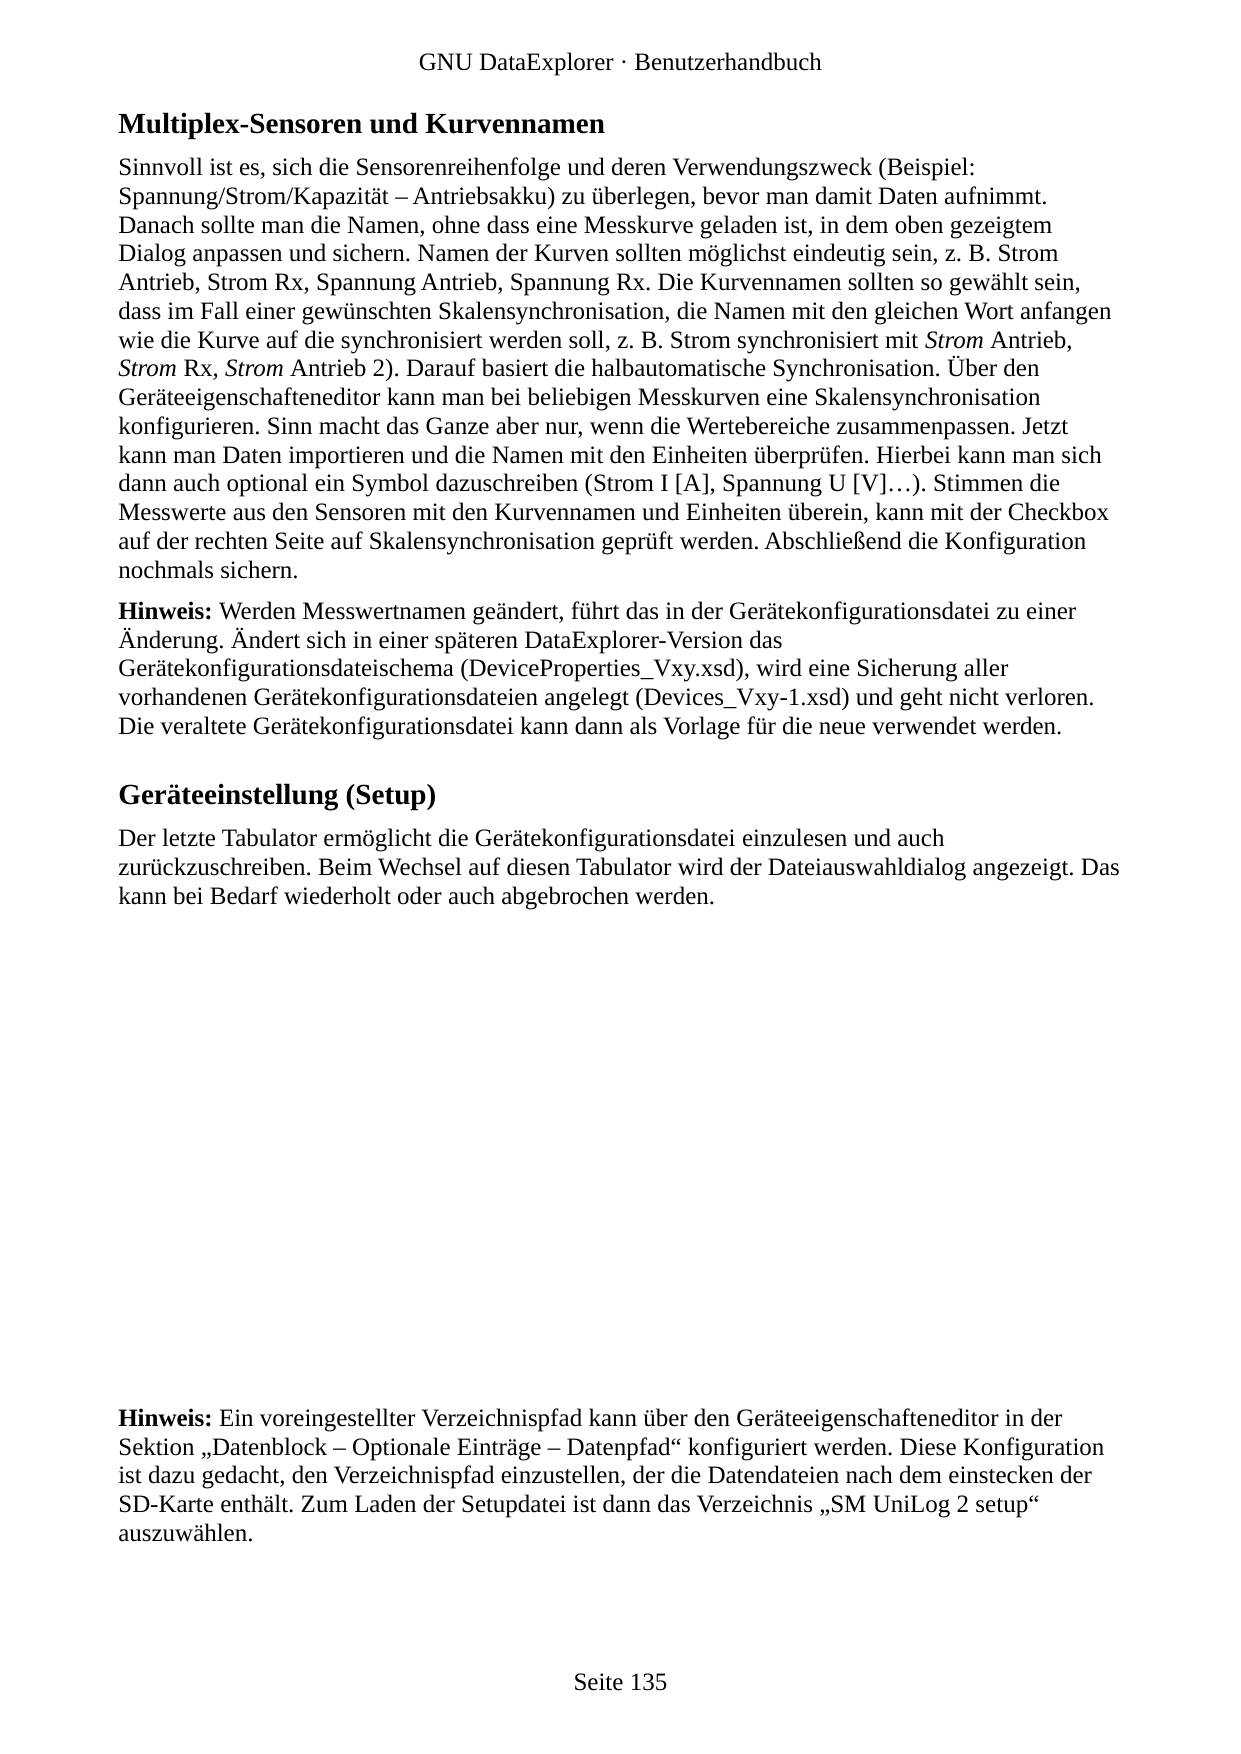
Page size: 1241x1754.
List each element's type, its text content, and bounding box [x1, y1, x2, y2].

subtitle Multiplex-Sensoren und Kurvennamen [118, 106, 1122, 140]
subtitle Geräteeinstellung (Setup) [118, 777, 1122, 811]
text Hinweis: Werden Messwertnamen geändert, führt das in der Gerätekonfigurationsdatei zu einer Änderung. Ändert sich in einer späteren DataExplorer-Version das Gerätekonfigurationsdateischema (DeviceProperties_Vxy.xsd), wird eine Sicherung aller vorhandenen Gerätekonfigurationsdateien angelegt (Devices_Vxy-1.xsd) und geht nicht verloren. Die veraltete Gerätekonfigurationsdatei kann dann als Vorlage für die neue verwendet werden. [118, 596, 1122, 740]
text Der letzte Tabulator ermöglicht die Gerätekonfigurationsdatei einzulesen und auch zurückzuschreiben. Beim Wechsel auf diesen Tabulator wird der Dateiauswahldialog angezeigt. Das kann bei Bedarf wiederholt oder auch abgebrochen werden. [118, 823, 1122, 909]
text Hinweis: Ein voreingestellter Verzeichnispfad kann über den Geräteeigenschafteneditor in der Sektion „Datenblock – Optionale Einträge – Datenpfad“ konfiguriert werden. Diese Konfiguration ist dazu gedacht, den Verzeichnispfad einzustellen, der die Datendateien nach dem einstecken der SD-Karte enthält. Zum Laden der Setupdatei ist dann das Verzeichnis „SM UniLog 2 setup“ auszuwählen. [118, 1403, 1122, 1547]
text Sinnvoll ist es, sich die Sensorenreihenfolge und deren Verwendungszweck (Beispiel: Spannung/Strom/Kapazität – Antriebsakku) zu überlegen, bevor man damit Daten aufnimmt. Danach sollte man die Namen, ohne dass eine Messkurve geladen ist, in dem oben gezeigtem Dialog anpassen und sichern. Namen der Kurven sollten möglichst eindeutig sein, z. B. Strom Antrieb, Strom Rx, Spannung Antrieb, Spannung Rx. Die Kurvennamen sollten so gewählt sein, dass im Fall einer gewünschten Skalensynchronisation, die Namen mit den gleichen Wort anfangen wie die Kurve auf die synchronisiert werden soll, z. B. Strom synchronisiert mit Strom Antrieb, Strom Rx, Strom Antrieb 2). Darauf basiert die halbautomatische Synchronisation. Über den Geräteeigenschafteneditor kann man bei beliebigen Messkurven eine Skalensynchronisation konfigurieren. Sinn macht das Ganze aber nur, wenn die Wertebereiche zusammenpassen. Jetzt kann man Daten importieren und die Namen mit den Einheiten überprüfen. Hierbei kann man sich dann auch optional ein Symbol dazuschreiben (Strom I [A], Spannung U [V]…). Stimmen die Messwerte aus den Sensoren mit den Kurvennamen und Einheiten überein, kann mit der Checkbox auf der rechten Seite auf Skalensynchronisation geprüft werden. Abschließend die Konfiguration nochmals sichern. [118, 152, 1122, 583]
